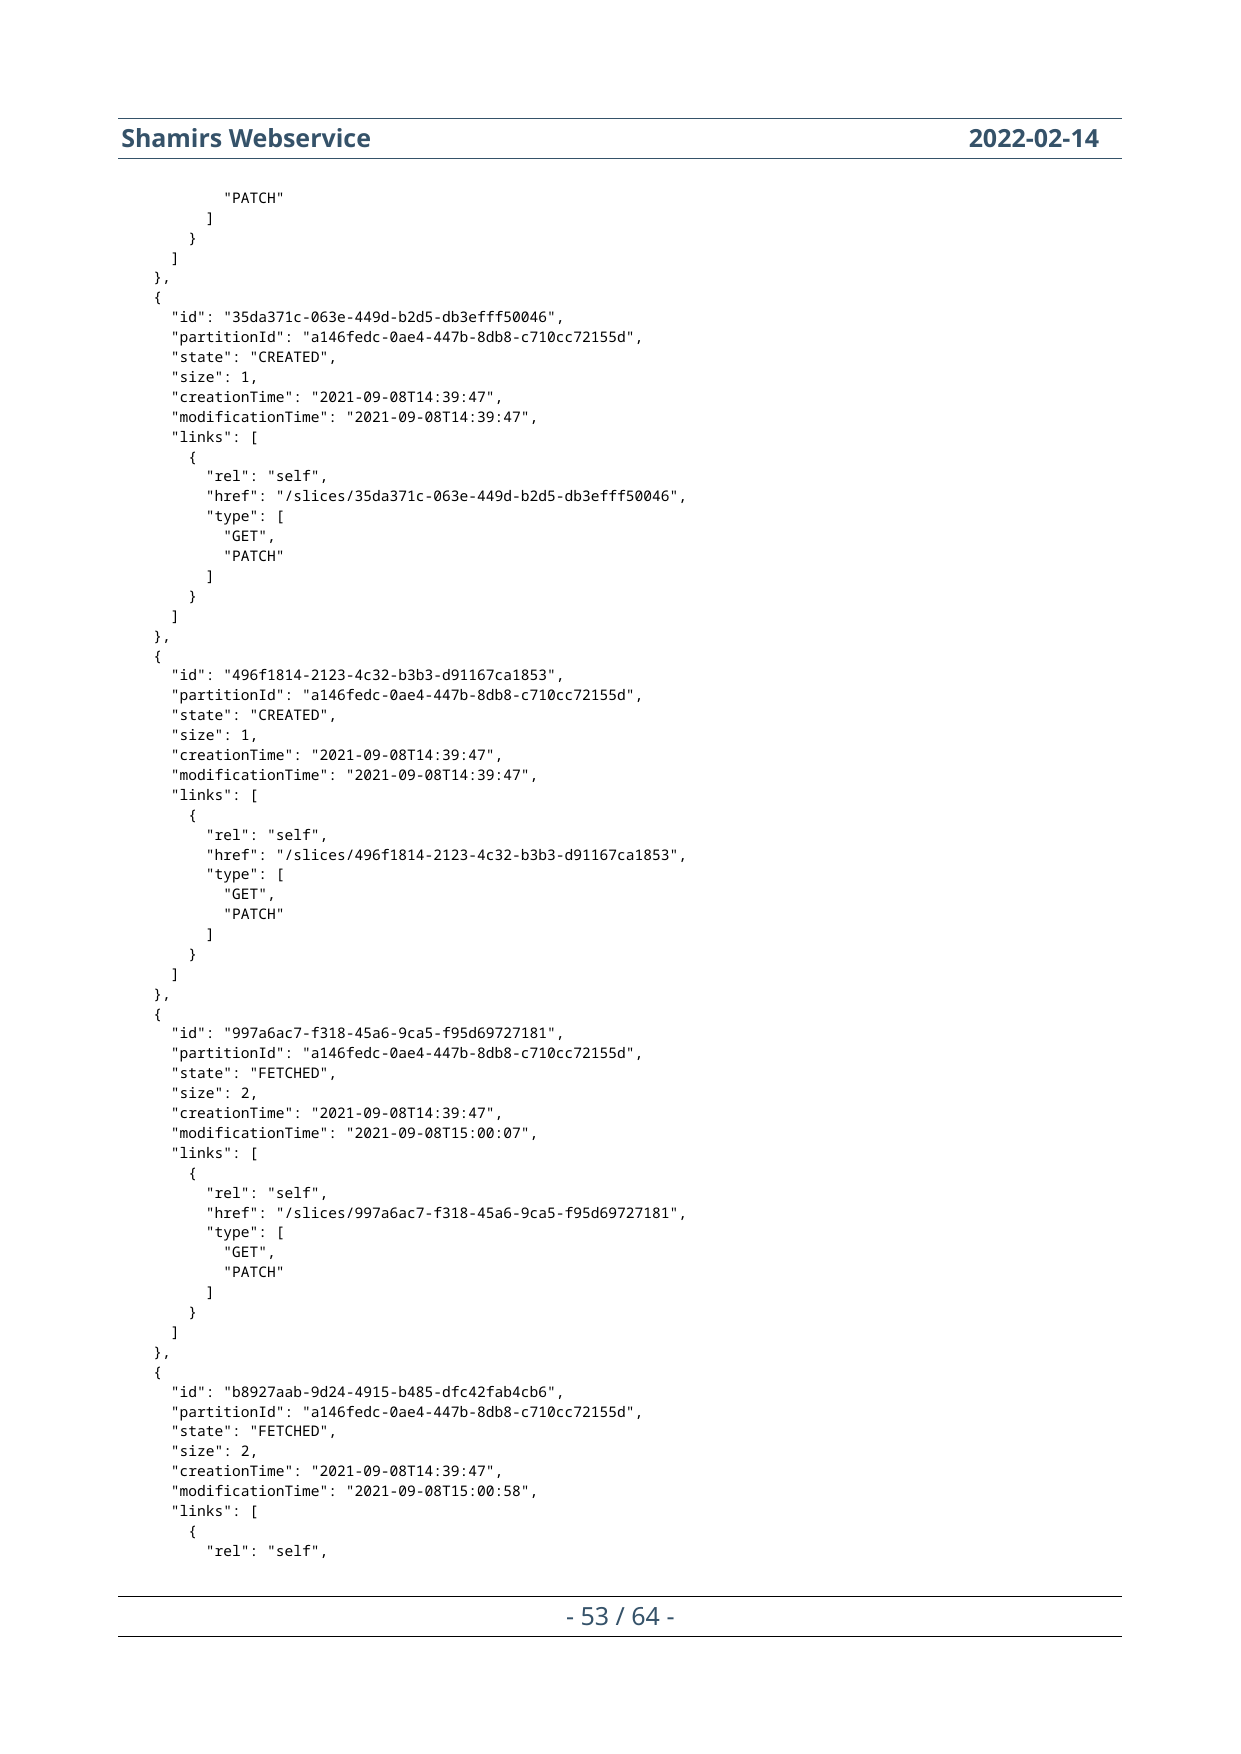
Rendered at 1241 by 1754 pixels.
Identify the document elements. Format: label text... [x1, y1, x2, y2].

text ] [118, 566, 1122, 586]
text "partitionId": "a146fedc-0ae4-447b-8db8-c710cc72155d", [118, 1043, 1122, 1063]
text "creationTime": "2021-09-08T14:39:47", [118, 1103, 1122, 1123]
text } [118, 227, 1122, 247]
text ] [118, 1322, 1122, 1342]
text ] [118, 208, 1122, 227]
text { [118, 1521, 1122, 1541]
text "type": [ [118, 1222, 1122, 1242]
text "links": [ [118, 1143, 1122, 1163]
text ] [118, 924, 1122, 944]
text "type": [ [118, 864, 1122, 884]
text "partitionId": "a146fedc-0ae4-447b-8db8-c710cc72155d", [118, 685, 1122, 705]
text "rel": "self", [118, 1541, 1122, 1561]
text "creationTime": "2021-09-08T14:39:47", [118, 745, 1122, 765]
text "id": "35da371c-063e-449d-b2d5-db3efff50046", [118, 307, 1122, 327]
text "PATCH" [118, 1262, 1122, 1282]
text "state": "FETCHED", [118, 1063, 1122, 1083]
text "state": "CREATED", [118, 347, 1122, 367]
text } [118, 944, 1122, 964]
text "creationTime": "2021-09-08T14:39:47", [118, 1461, 1122, 1481]
text ] [118, 964, 1122, 983]
text } [118, 586, 1122, 606]
text { [118, 804, 1122, 824]
text "size": 2, [118, 1441, 1122, 1461]
text "rel": "self", [118, 1182, 1122, 1202]
text "links": [ [118, 426, 1122, 446]
text "size": 1, [118, 367, 1122, 387]
text "modificationTime": "2021-09-08T14:39:47", [118, 765, 1122, 784]
text "partitionId": "a146fedc-0ae4-447b-8db8-c710cc72155d", [118, 1401, 1122, 1421]
text { [118, 1163, 1122, 1182]
text "modificationTime": "2021-09-08T15:00:58", [118, 1481, 1122, 1501]
text "id": "b8927aab-9d24-4915-b485-dfc42fab4cb6", [118, 1381, 1122, 1401]
text }, [118, 625, 1122, 645]
text "type": [ [118, 506, 1122, 526]
text }, [118, 267, 1122, 287]
text { [118, 1003, 1122, 1023]
text ] [118, 1282, 1122, 1302]
text "modificationTime": "2021-09-08T15:00:07", [118, 1123, 1122, 1143]
text "id": "997a6ac7-f318-45a6-9ca5-f95d69727181", [118, 1023, 1122, 1043]
text "PATCH" [118, 546, 1122, 566]
text "href": "/slices/997a6ac7-f318-45a6-9ca5-f95d69727181", [118, 1202, 1122, 1222]
text { [118, 1362, 1122, 1381]
text ] [118, 606, 1122, 625]
text }, [118, 983, 1122, 1003]
text "href": "/slices/496f1814-2123-4c32-b3b3-d91167ca1853", [118, 844, 1122, 864]
text "href": "/slices/35da371c-063e-449d-b2d5-db3efff50046", [118, 486, 1122, 506]
text "links": [ [118, 1501, 1122, 1521]
text "partitionId": "a146fedc-0ae4-447b-8db8-c710cc72155d", [118, 327, 1122, 347]
text "state": "CREATED", [118, 705, 1122, 725]
text "size": 1, [118, 725, 1122, 745]
text { [118, 645, 1122, 665]
text { [118, 287, 1122, 307]
text "modificationTime": "2021-09-08T14:39:47", [118, 407, 1122, 426]
text "GET", [118, 1242, 1122, 1262]
text "size": 2, [118, 1083, 1122, 1103]
text "GET", [118, 884, 1122, 904]
text { [118, 446, 1122, 466]
text }, [118, 1342, 1122, 1362]
text "rel": "self", [118, 824, 1122, 844]
text "PATCH" [118, 904, 1122, 924]
text ] [118, 247, 1122, 267]
text "creationTime": "2021-09-08T14:39:47", [118, 387, 1122, 407]
text } [118, 1302, 1122, 1322]
text "GET", [118, 526, 1122, 546]
text "state": "FETCHED", [118, 1421, 1122, 1441]
text "PATCH" [118, 188, 1122, 208]
text "rel": "self", [118, 466, 1122, 486]
text "links": [ [118, 784, 1122, 804]
text "id": "496f1814-2123-4c32-b3b3-d91167ca1853", [118, 665, 1122, 685]
